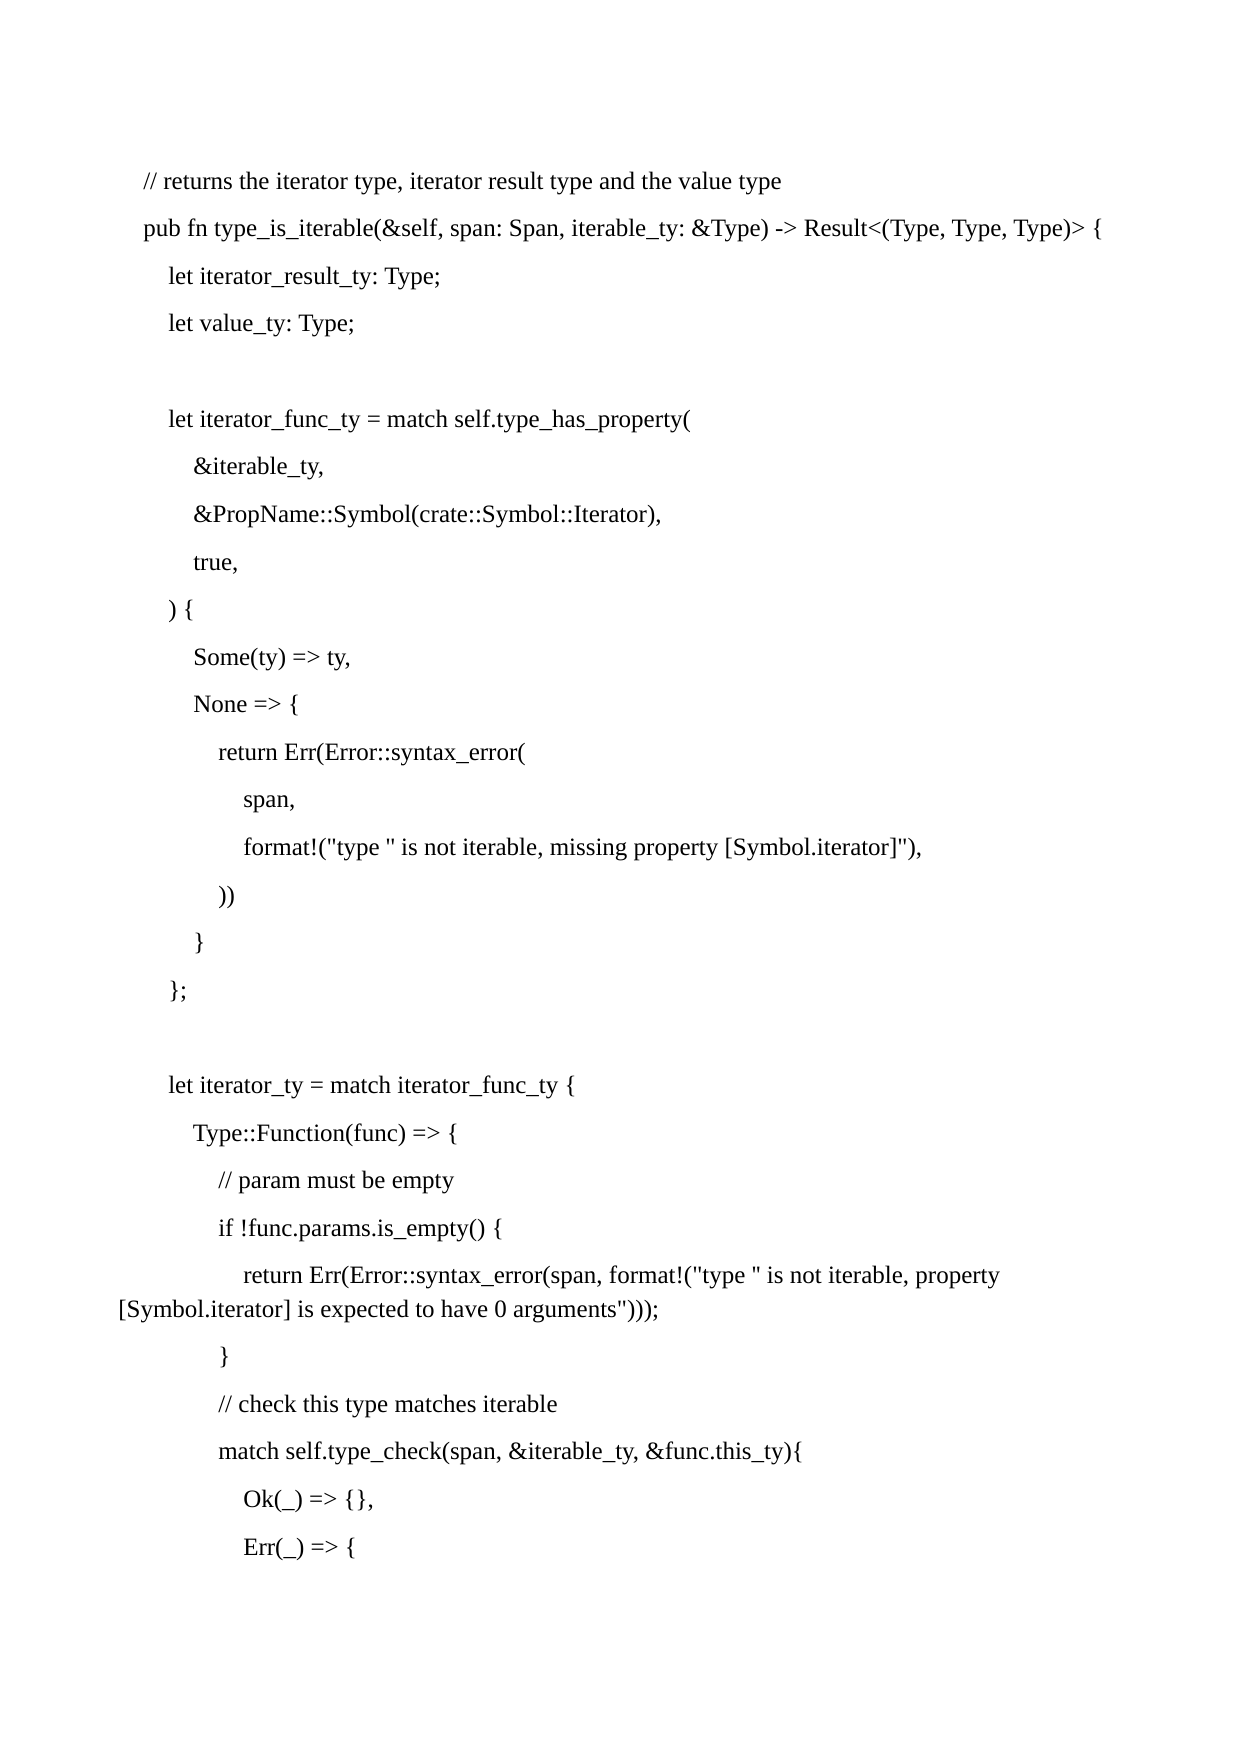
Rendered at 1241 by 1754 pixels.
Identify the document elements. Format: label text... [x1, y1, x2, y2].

text None => { [118, 689, 1122, 718]
text let value_ty: Type; [118, 308, 1122, 337]
text if !func.params.is_empty() { [118, 1213, 1122, 1242]
text Err(_) => { [118, 1532, 1122, 1560]
text Type::Function(func) => { [118, 1118, 1122, 1147]
text let iterator_ty = match iterator_func_ty { [118, 1070, 1122, 1099]
text } [118, 927, 1122, 956]
text ) { [118, 594, 1122, 623]
text true, [118, 547, 1122, 575]
text format!("type '' is not iterable, missing property [Symbol.iterator]"), [118, 832, 1122, 861]
text return Err(Error::syntax_error(span, format!("type '' is not iterable, property [Symbol.iterator] is expected to have 0 arguments"))); [118, 1261, 1122, 1322]
text Ok(_) => {}, [118, 1484, 1122, 1513]
text // check this type matches iterable [118, 1389, 1122, 1418]
text span, [118, 784, 1122, 813]
text let iterator_func_ty = match self.type_has_property( [118, 404, 1122, 432]
text }; [118, 975, 1122, 1004]
text Some(ty) => ty, [118, 642, 1122, 671]
text )) [118, 880, 1122, 908]
text &iterable_ty, [118, 451, 1122, 480]
text } [118, 1341, 1122, 1370]
text let iterator_result_ty: Type; [118, 261, 1122, 290]
text pub fn type_is_iterable(&self, span: Span, iterable_ty: &Type) -> Result<(Type, Type, Type)> { [118, 213, 1122, 242]
text // param must be empty [118, 1165, 1122, 1194]
text match self.type_check(span, &iterable_ty, &func.this_ty){ [118, 1436, 1122, 1465]
text &PropName::Symbol(crate::Symbol::Iterator), [118, 499, 1122, 528]
text return Err(Error::syntax_error( [118, 737, 1122, 766]
text // returns the iterator type, iterator result type and the value type [118, 166, 1122, 194]
